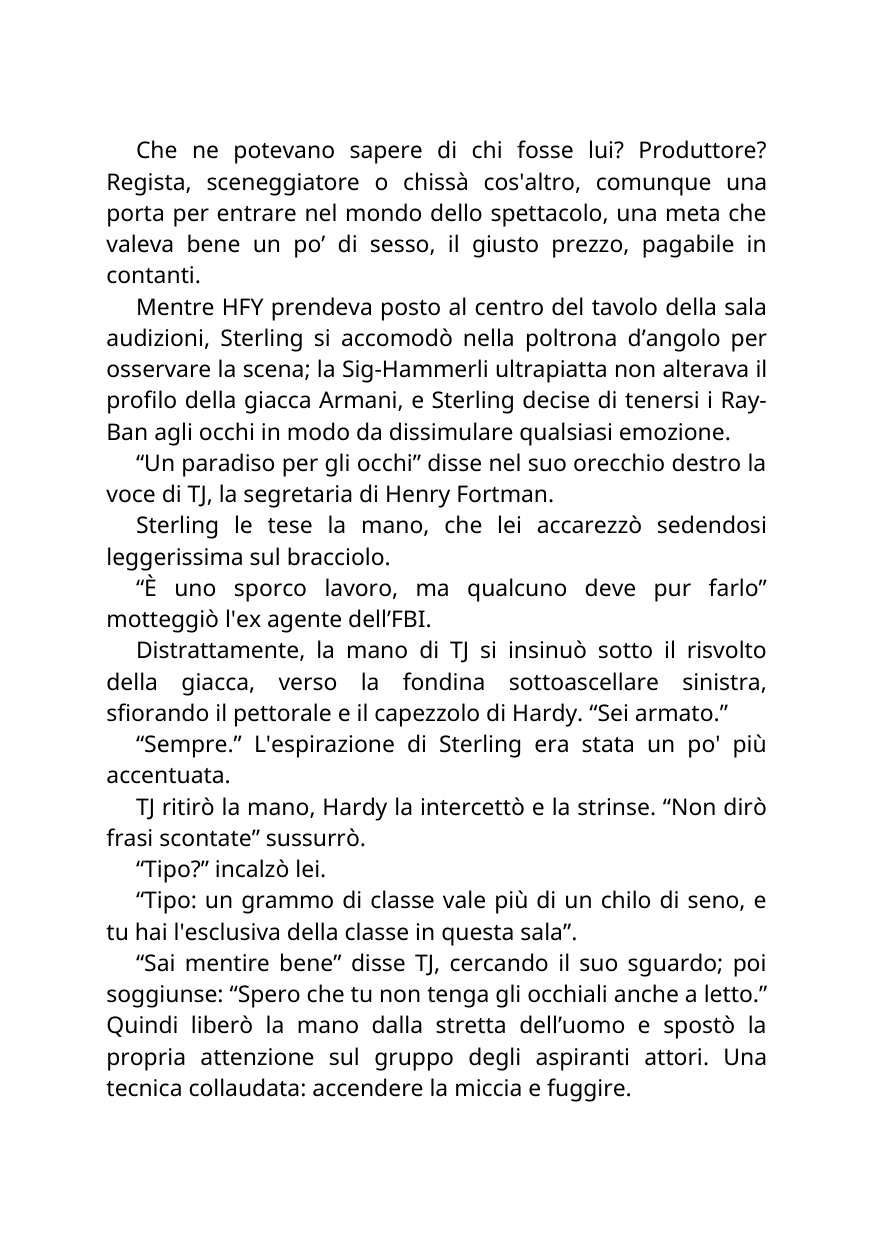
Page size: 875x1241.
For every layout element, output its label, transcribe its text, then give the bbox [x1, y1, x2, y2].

text Sterling le tese la mano, che lei accarezzò sedendosi leggerissima sul bracciolo. [106, 509, 768, 572]
text Che ne potevano sapere di chi fosse lui? Produttore? Regista, sceneggiatore o chissà cos'altro, comunque una porta per entrare nel mondo dello spettacolo, una meta che valeva bene un po’ di sesso, il giusto prezzo, pagabile in contanti. [106, 134, 768, 291]
text “È uno sporco lavoro, ma qualcuno deve pur farlo” motteggiò l'ex agente dell’FBI. [106, 572, 768, 634]
text Distrattamente, la mano di TJ si insinuò sotto il risvolto della giacca, verso la fondina sottoascellare sinistra, sfiorando il pettorale e il capezzolo di Hardy. “Sei armato.” [106, 634, 768, 728]
text “Un paradiso per gli occhi” disse nel suo orecchio destro la voce di TJ, la segretaria di Henry Fortman. [106, 447, 768, 509]
text “Tipo: un grammo di classe vale più di un chilo di seno, e tu hai l'esclusiva della classe in questa sala”. [106, 884, 768, 947]
text “Tipo?” incalzò lei. [106, 853, 768, 884]
text TJ ritirò la mano, Hardy la intercettò e la strinse. “Non dirò frasi scontate” sussurrò. [106, 791, 768, 853]
text Mentre HFY prendeva posto al centro del tavolo della sala audizioni, Sterling si accomodò nella poltrona d’angolo per osservare la scena; la Sig-Hammerli ultrapiatta non alterava il profilo della giacca Armani, e Sterling decise di tenersi i Ray-Ban agli occhi in modo da dissimulare qualsiasi emozione. [106, 291, 768, 447]
text “Sai mentire bene” disse TJ, cercando il suo sguardo; poi soggiunse: “Spero che tu non tenga gli occhiali anche a letto.” Quindi liberò la mano dalla stretta dell’uomo e spostò la propria attenzione sul gruppo degli aspiranti attori. Una tecnica collaudata: accendere la miccia e fuggire. [106, 947, 768, 1103]
text “Sempre.” L'espirazione di Sterling era stata un po' più accentuata. [106, 728, 768, 791]
